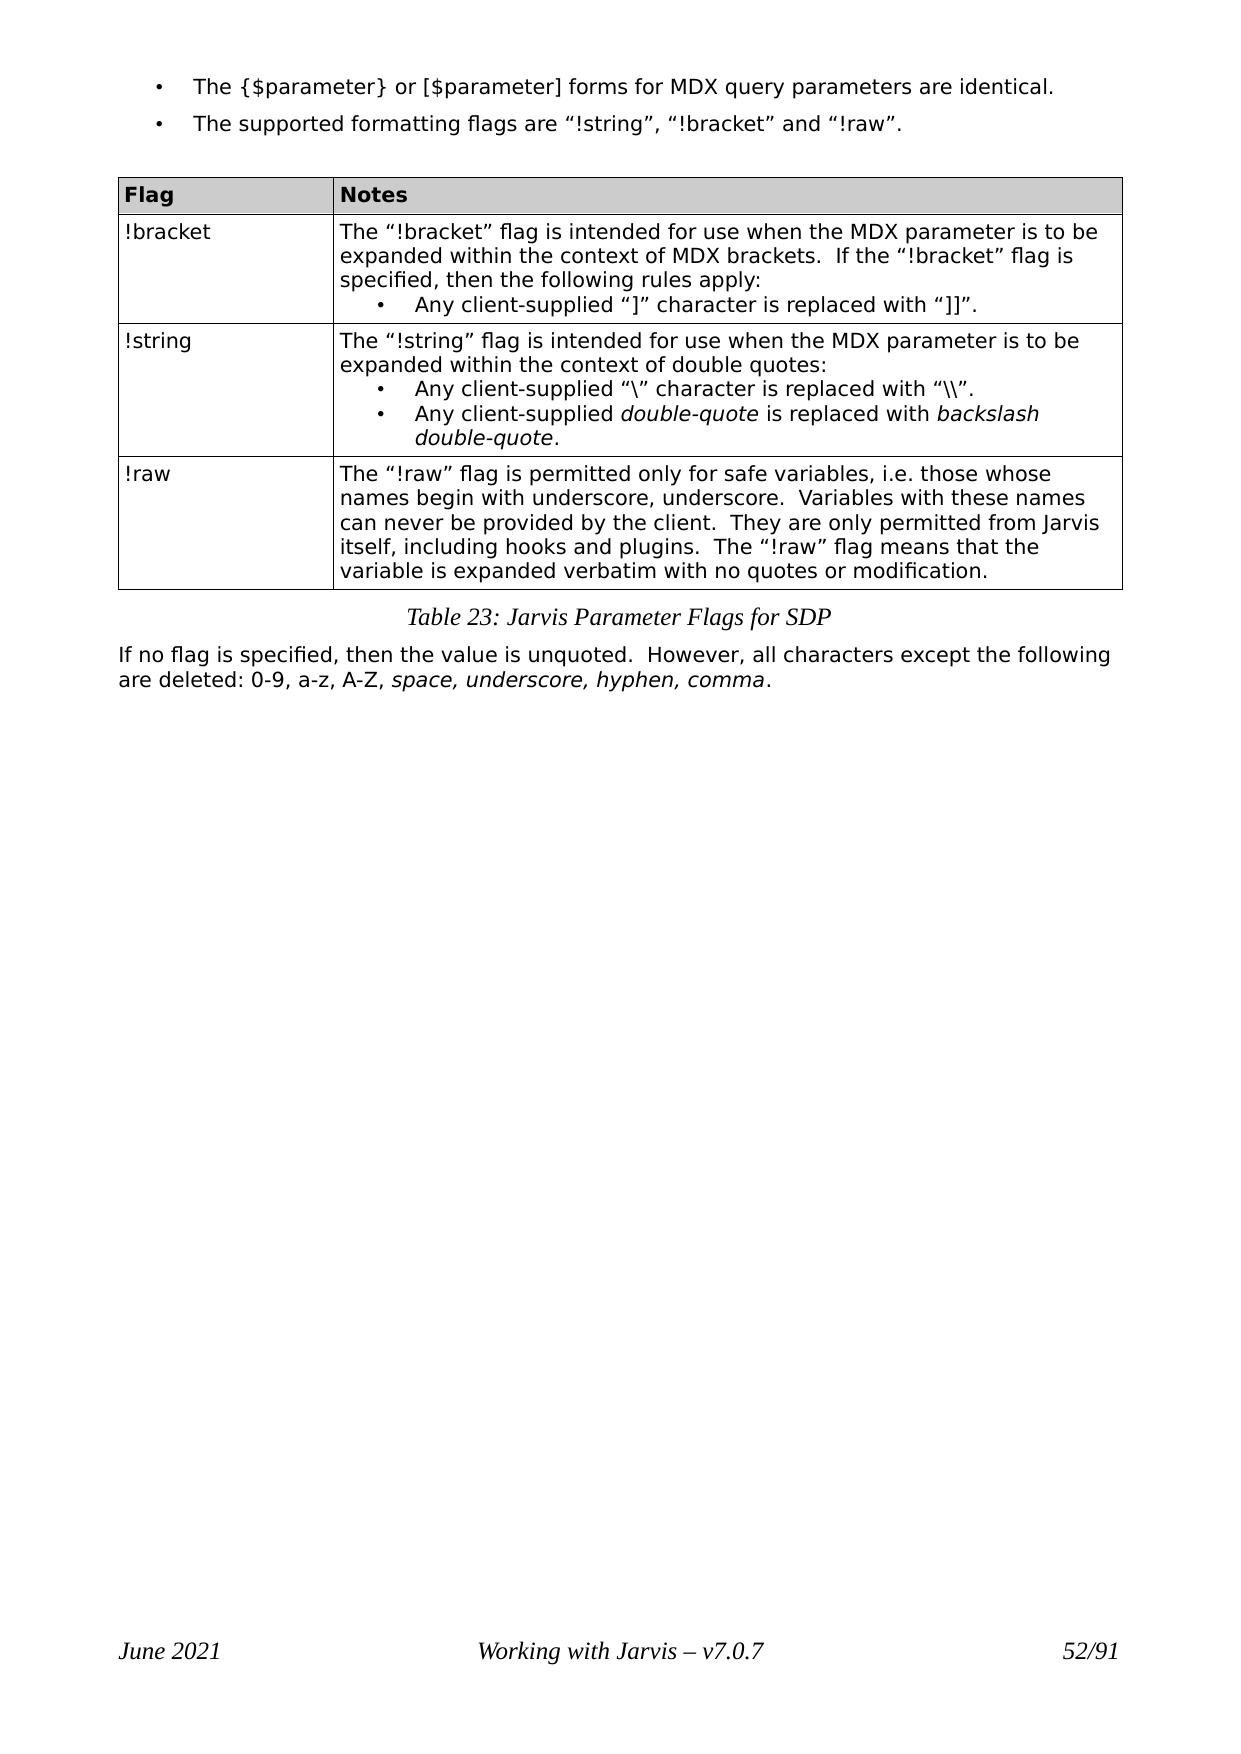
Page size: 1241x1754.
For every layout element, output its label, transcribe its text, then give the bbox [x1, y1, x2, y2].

table_cell !bracket [119, 215, 333, 323]
table_cell !raw [119, 457, 333, 589]
table_header Notes [334, 178, 1122, 213]
table_cell !string [119, 324, 333, 456]
table_cell The “!raw” flag is permitted only for safe variables, i.e. those whose names begin with underscore, underscore. Variables with these names can never be provided by the client. They are only permitted from Jarvis itself, including hooks and plugins. The “!raw” flag means that the variable is expanded verbatim with no quotes or modification. [334, 457, 1122, 589]
table_cell The “!string” flag is intended for use when the MDX parameter is to be expanded within the context of double quotes: Any client-supplied “\” character is replaced with “\\”. Any client-supplied double-quote is replaced with backslash double-quote. [334, 324, 1122, 456]
list The supported formatting flags are “!string”, “!bracket” and “!raw”. [156, 112, 1122, 136]
list The {$parameter} or [$parameter] forms for MDX query parameters are identical. [156, 75, 1122, 99]
table_cell The “!bracket” flag is intended for use when the MDX parameter is to be expanded within the context of MDX brackets. If the “!bracket” flag is specified, then the following rules apply: Any client-supplied “]” character is replaced with “]]”. [334, 215, 1122, 323]
text Table 23: Jarvis Parameter Flags for SDP [118, 602, 1122, 631]
table_header Flag [119, 178, 333, 213]
text If no flag is specified, then the value is unquoted. However, all characters except the following are deleted: 0-9, a-z, A-Z, space, underscore, hyphen, comma. [118, 643, 1122, 692]
